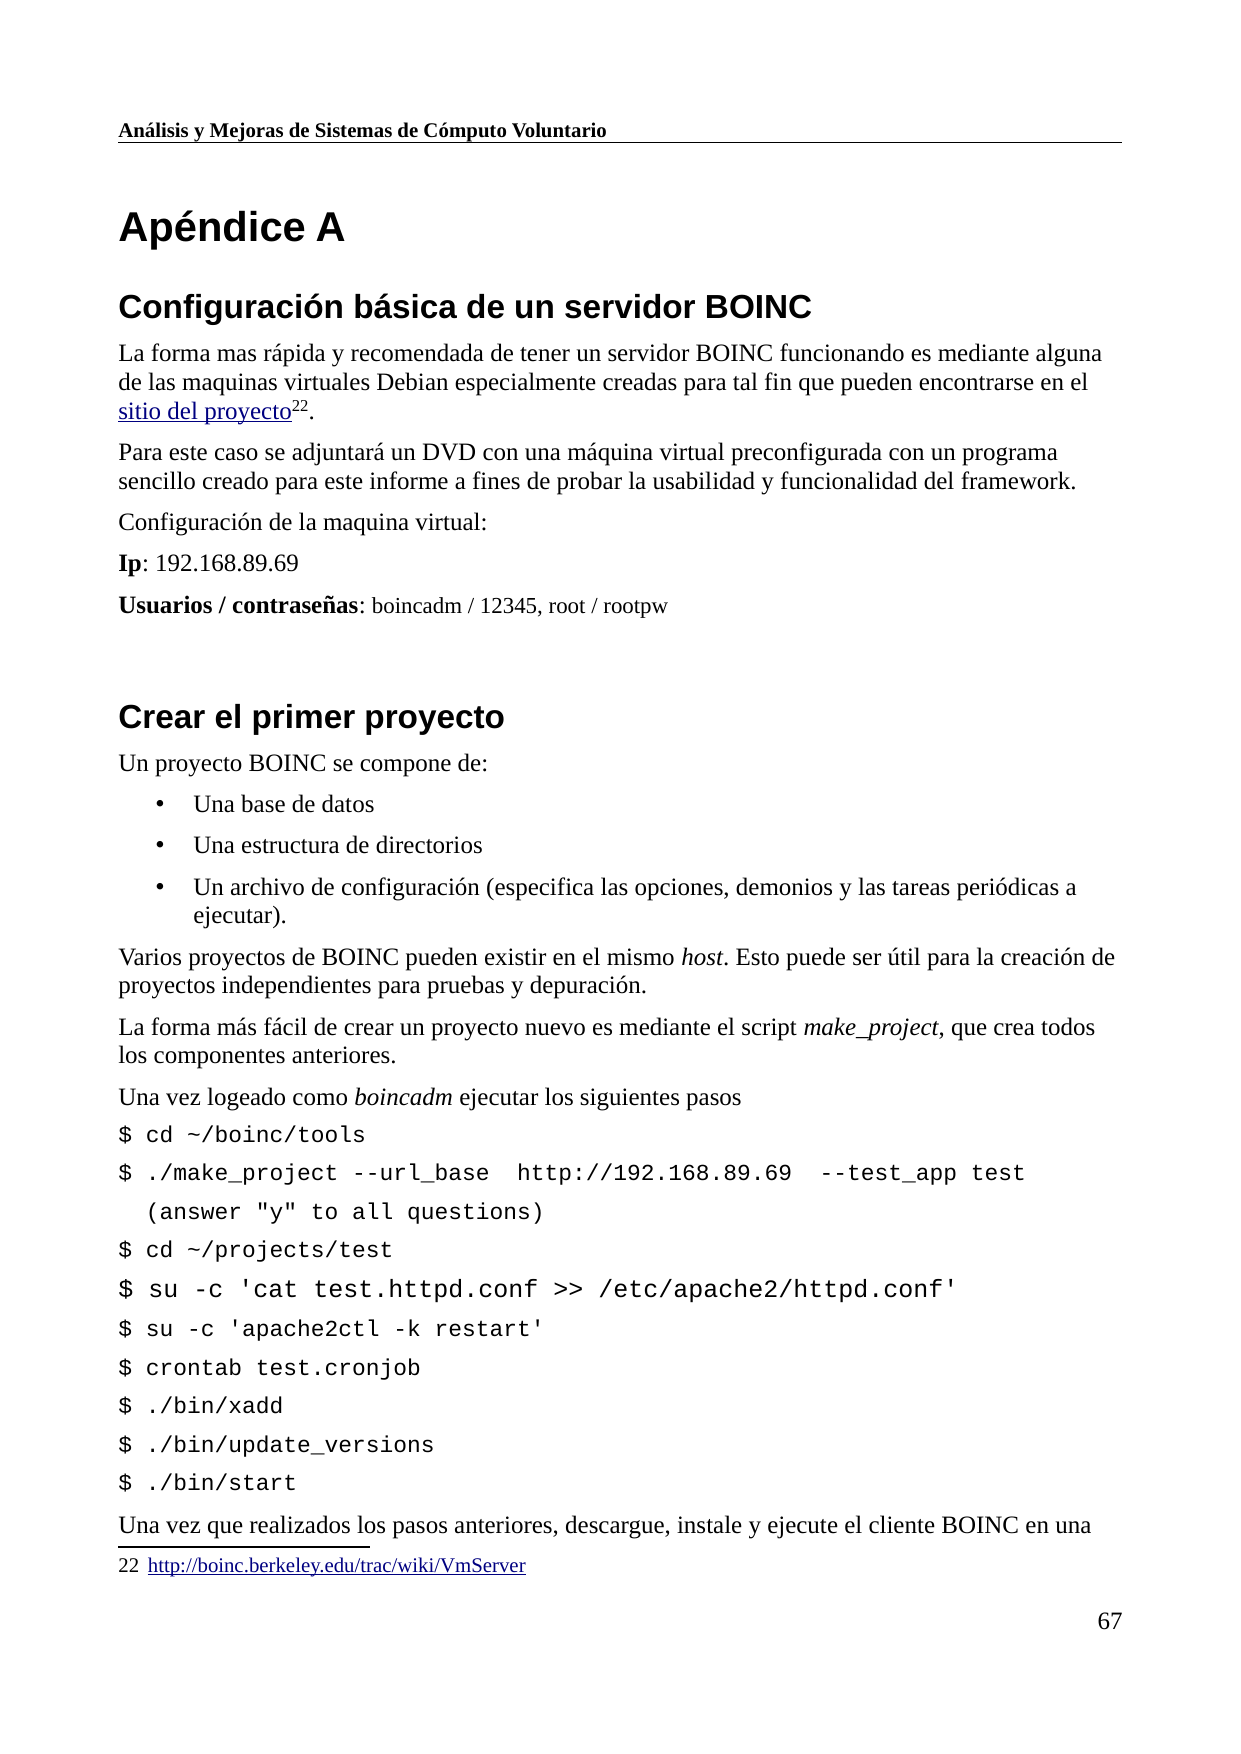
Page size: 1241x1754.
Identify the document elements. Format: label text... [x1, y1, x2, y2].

list Un archivo de configuración (especifica las opciones, demonios y las tareas periódicas a ejecutar). [156, 872, 1122, 929]
text (answer "y" to all questions) [118, 1200, 1122, 1226]
text La forma mas rápida y recomendada de tener un servidor BOINC funcionando es mediante alguna de las maquinas virtuales Debian especialmente creadas para tal fin que pueden encontrarse en el sitio del proyecto. [118, 338, 1122, 425]
text http://boinc.berkeley.edu/trac/wiki/VmServer [118, 1553, 1122, 1577]
text $ ./make_project --url_base http://192.168.89.69 --test_app test [118, 1162, 1122, 1187]
text $ crontab test.cronjob [118, 1356, 1122, 1382]
text Usuarios / contraseñas: boincadm / 12345, root / rootpw [118, 590, 1122, 618]
text Varios proyectos de BOINC pueden existir en el mismo host. Esto puede ser útil para la creación de proyectos independientes para pruebas y depuración. [118, 942, 1122, 999]
list Una base de datos [156, 789, 1122, 818]
text Ip: 192.168.89.69 [118, 548, 1122, 577]
text $ cd ~/boinc/tools [118, 1123, 1122, 1149]
subtitle Configuración básica de un servidor BOINC [118, 287, 1122, 326]
text Para este caso se adjuntará un DVD con una máquina virtual preconfigurada con un programa sencillo creado para este informe a fines de probar la usabilidad y funcionalidad del framework. [118, 437, 1122, 495]
text $ ./bin/start [118, 1471, 1122, 1497]
text $ su -c 'apache2ctl -k restart' [118, 1318, 1122, 1344]
text $ cd ~/projects/test [118, 1238, 1122, 1264]
text Una vez logeado como boincadm ejecutar los siguientes pasos [118, 1082, 1122, 1111]
subtitle Apéndice A [118, 202, 1122, 250]
list Una estructura de directorios [156, 831, 1122, 859]
text $ su -c 'cat test.httpd.conf >> /etc/apache2/httpd.conf' [118, 1277, 1122, 1305]
text Una vez que realizados los pasos anteriores, descargue, instale y ejecute el cliente BOINC en una [118, 1510, 1122, 1539]
text $ ./bin/xadd [118, 1394, 1122, 1421]
text $ ./bin/update_versions [118, 1433, 1122, 1459]
subtitle Crear el primer proyecto [118, 697, 1122, 736]
text La forma más fácil de crear un proyecto nuevo es mediante el script make_project, que crea todos los componentes anteriores. [118, 1012, 1122, 1069]
text Un proyecto BOINC se compone de: [118, 748, 1122, 777]
text Configuración de la maquina virtual: [118, 507, 1122, 536]
